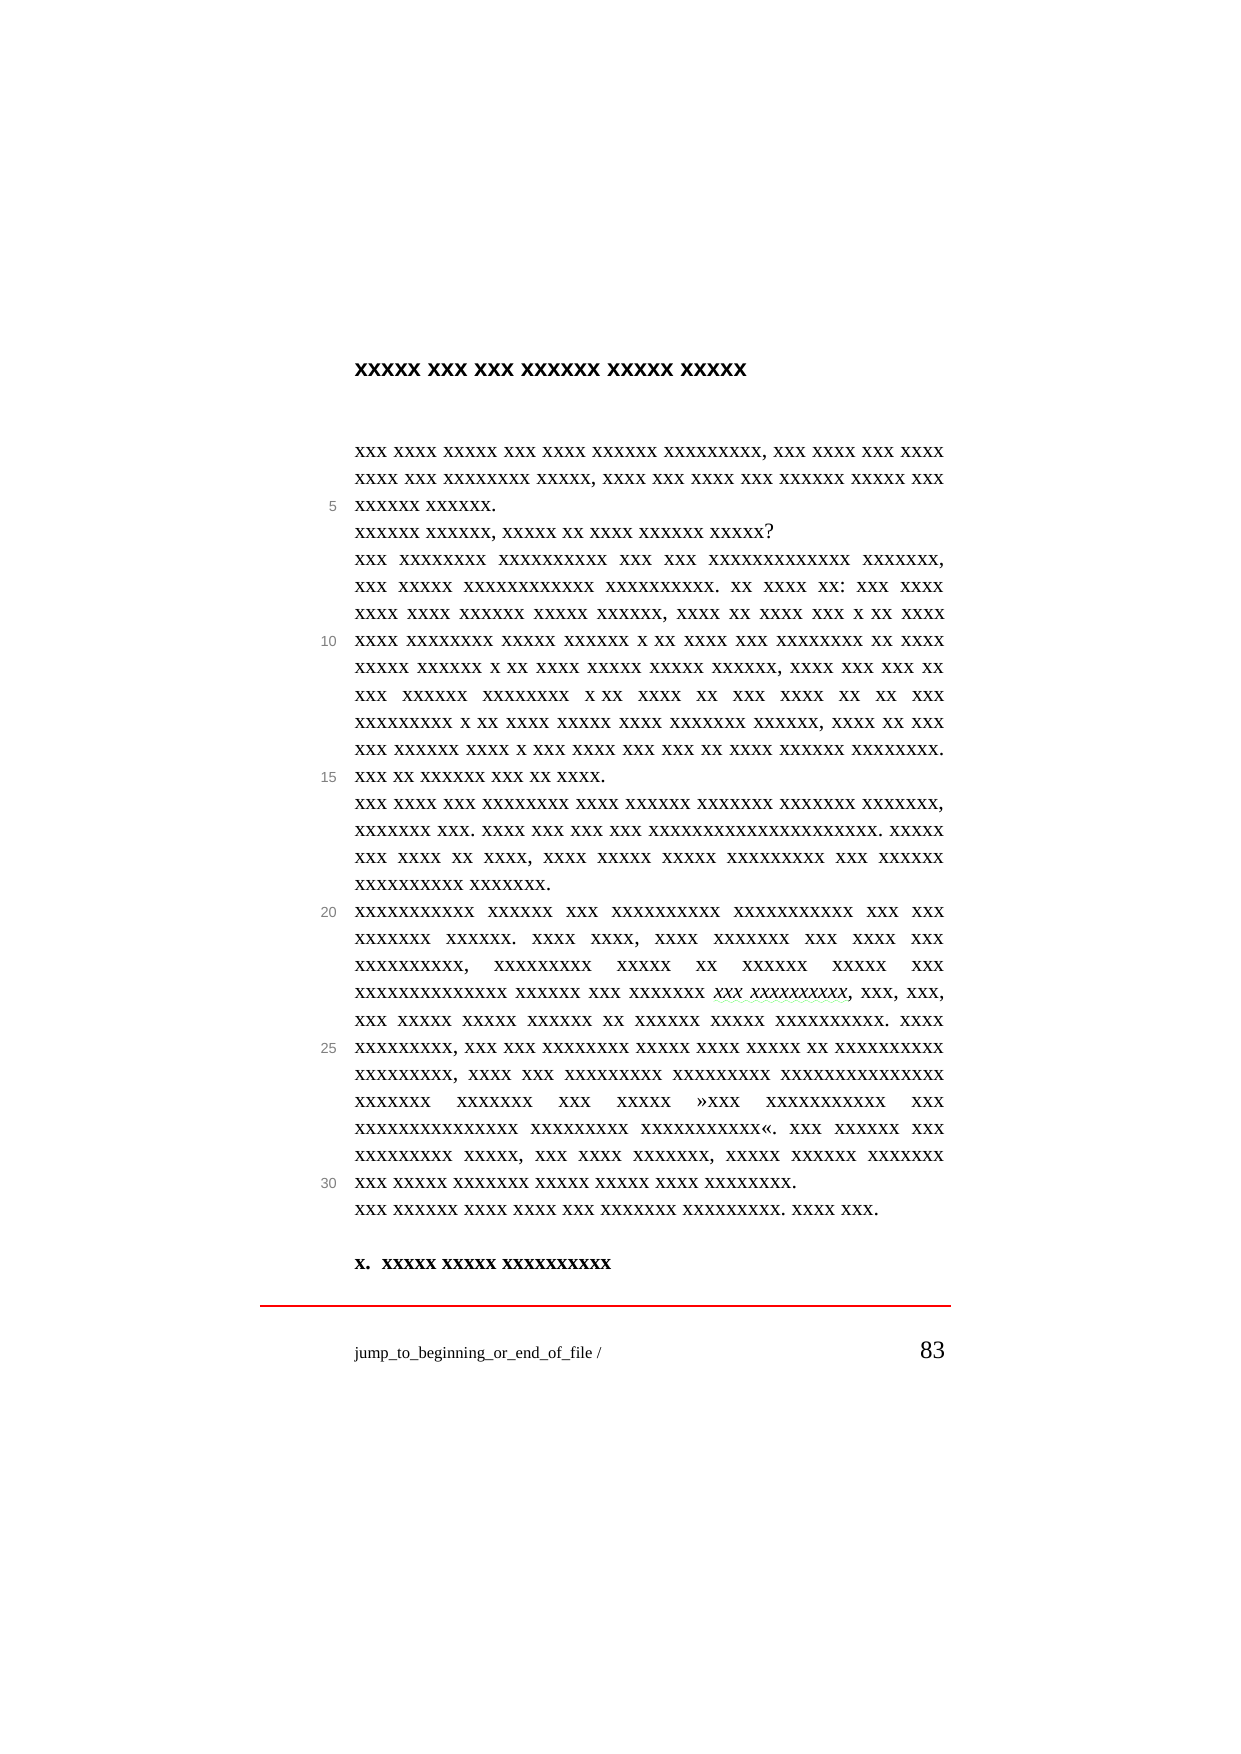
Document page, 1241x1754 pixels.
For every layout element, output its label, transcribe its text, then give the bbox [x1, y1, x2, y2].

subtitle xxxxx xxx xxx xxxxxx xxxxx xxxxx [354, 354, 945, 381]
text x. xxxxx xxxxx xxxxxxxxxx [354, 1248, 945, 1275]
text xxxxxxxxxxx xxxxxx xxx xxxxxxxxxx xxxxxxxxxxx xxx xxx xxxxxxx xxxxxx. xxxx xxxx, xxxx xxxxxxx xxx xxxx xxx xxxxxxxxxx, xxxxxxxxx xxxxx xx xxxxxx xxxxx xxx xxxxxxxxxxxxxx xxxxxx xxx xxxxxxx xxx xxxxxxxxxx, xxx, xxx, xxx xxxxx xxxxx xxxxxx xx xxxxxx xxxxx xxxxxxxxxx. xxxx xxxxxxxxx, xxx xxx xxxxxxxx xxxxx xxxx xxxxx xx xxxxxxxxxx xxxxxxxxx, xxxx xxx xxxxxxxxx xxxxxxxxx xxxxxxxxxxxxxxx xxxxxxx xxxxxxx xxx xxxxx »xxx xxxxxxxxxxx xxx xxxxxxxxxxxxxxx xxxxxxxxx xxxxxxxxxxx«. xxx xxxxxx xxx xxxxxxxxx xxxxx, xxx xxxx xxxxxxx, xxxxx xxxxxx xxxxxxx xxx xxxxx xxxxxxx xxxxx xxxxx xxxx xxxxxxxx. [354, 896, 945, 1194]
text xxx xxxx xxx xxxxxxxx xxxx xxxxxx xxxxxxx xxxxxxx xxxxxxx, xxxxxxx xxx. xxxx xxx xxx xxx xxxxxxxxxxxxxxxxxxxxx. xxxxx xxx xxxx xx xxxx, xxxx xxxxx xxxxx xxxxxxxxx xxx xxxxxx xxxxxxxxxx xxxxxxx. [354, 788, 945, 896]
text xxx xxxxxxxx xxxxxxxxxx xxx xxx xxxxxxxxxxxxx xxxxxxx, xxx xxxxx xxxxxxxxxxxx xxxxxxxxxx. xx xxxx xx: xxx xxxx xxxx xxxx xxxxxx xxxxx xxxxxx, xxxx xx xxxx xxx x xx xxxx xxxx xxxxxxxx xxxxx xxxxxx x xx xxxx xxx xxxxxxxx xx xxxx xxxxx xxxxxx x xx xxxx xxxxx xxxxx xxxxxx, xxxx xxx xxx xx xxx xxxxxx xxxxxxxx x xx xxxx xx xxx xxxx xx xx xxx xxxxxxxxx x xx xxxx xxxxx xxxx xxxxxxx xxxxxx, xxxx xx xxx xxx xxxxxx xxxx x xxx xxxx xxx xxx xx xxxx xxxxxx xxxxxxxx. xxx xx xxxxxx xxx xx xxxx. [354, 544, 945, 788]
text xxx xxxxxx xxxx xxxx xxx xxxxxxx xxxxxxxxx. xxxx xxx. [354, 1194, 945, 1221]
text xxx xxxx xxxxx xxx xxxx xxxxxx xxxxxxxxx, xxx xxxx xxx xxxx xxxx xxx xxxxxxxx xxxxx, xxxx xxx xxxx xxx xxxxxx xxxxx xxx xxxxxx xxxxxx. [354, 436, 945, 517]
text xxxxxx xxxxxx, xxxxx xx xxxx xxxxxx xxxxx? [354, 517, 945, 544]
